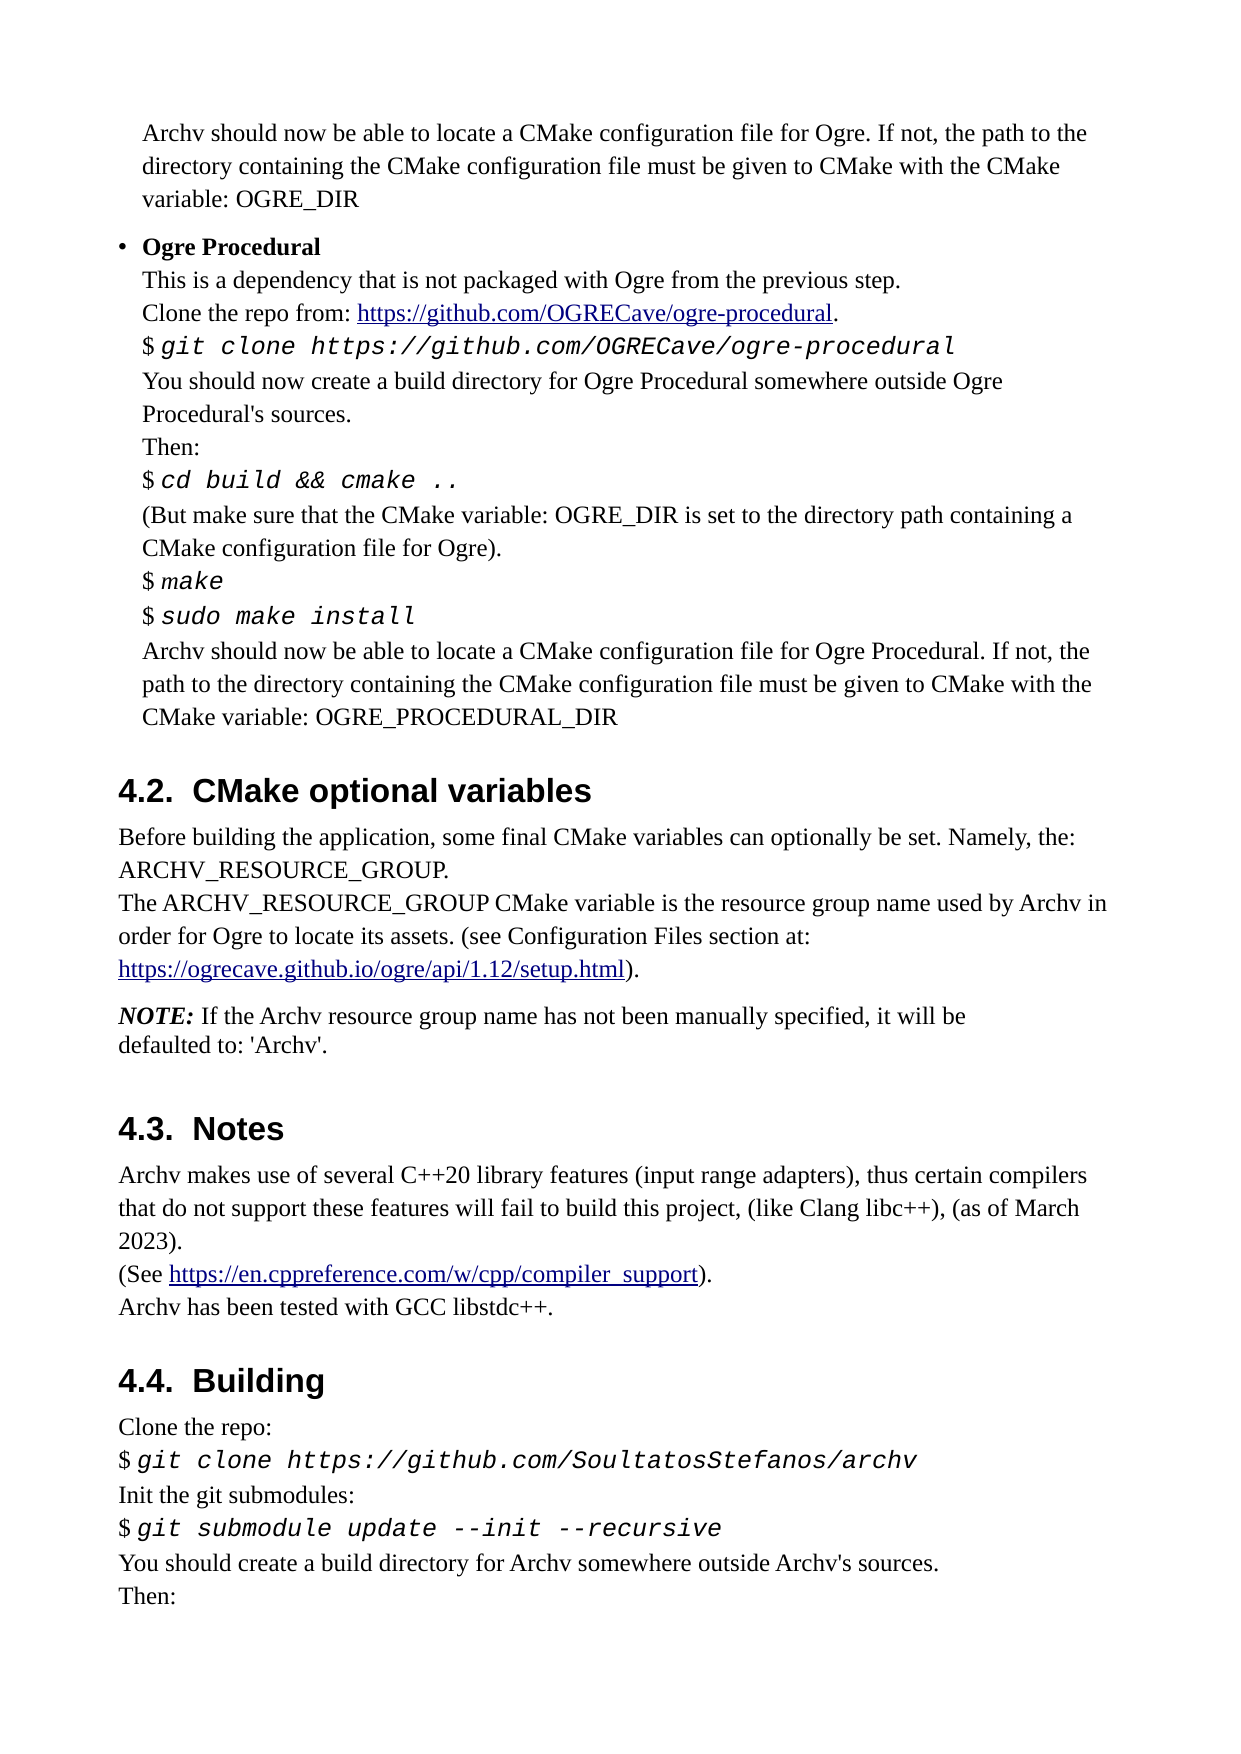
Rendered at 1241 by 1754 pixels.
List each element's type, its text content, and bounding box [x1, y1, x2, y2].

list Ogre Procedural This is a dependency that is not packaged with Ogre from the previous step. Clone the repo from: https://github.com/OGRECave/ogre-procedural. $ git clone https://github.com/OGRECave/ogre-procedural You should now create a build directory for Ogre Procedural somewhere outside Ogre Procedural's sources. Then: $ cd build && cmake .. (But make sure that the CMake variable: OGRE_DIR is set to the directory path containing a CMake configuration file for Ogre). $ make $ sudo make install Archv should now be able to locate a CMake configuration file for Ogre Procedural. If not, the path to the directory containing the CMake configuration file must be given to CMake with the CMake variable: OGRE_PROCEDURAL_DIR [118, 232, 1122, 731]
text Before building the application, some final CMake variables can optionally be set. Namely, the: ARCHV_RESOURCE_GROUP. The ARCHV_RESOURCE_GROUP CMake variable is the resource group name used by Archv in order for Ogre to locate its assets. (see Configuration Files section at: https://ogrecave.github.io/ogre/api/1.12/setup.html). [118, 822, 1122, 983]
list Archv should now be able to locate a CMake configuration file for Ogre. If not, the path to the directory containing the CMake configuration file must be given to CMake with the CMake variable: OGRE_DIR [118, 118, 1122, 213]
subtitle CMake optional variables [118, 771, 1122, 809]
text NOTE: If the Archv resource group name has not been manually specified, it will be defaulted to: 'Archv'. [118, 1001, 1063, 1059]
subtitle Notes [118, 1109, 1122, 1148]
text Clone the repο: $ git clone https://github.com/SoultatosStefanos/archv Init the git submodules: $ git submodule update --init --recursive You should create a build directory for Archv somewhere outside Archv's sources. Then: [118, 1412, 1122, 1610]
text Archv makes use of several C++20 library features (input range adapters), thus certain compilers that do not support these features will fail to build this project, (like Clang libc++), (as of March 2023). (See https://en.cppreference.com/w/cpp/compiler_support). Archv has been tested with GCC libstdc++. [118, 1160, 1122, 1321]
subtitle Building [118, 1361, 1122, 1399]
